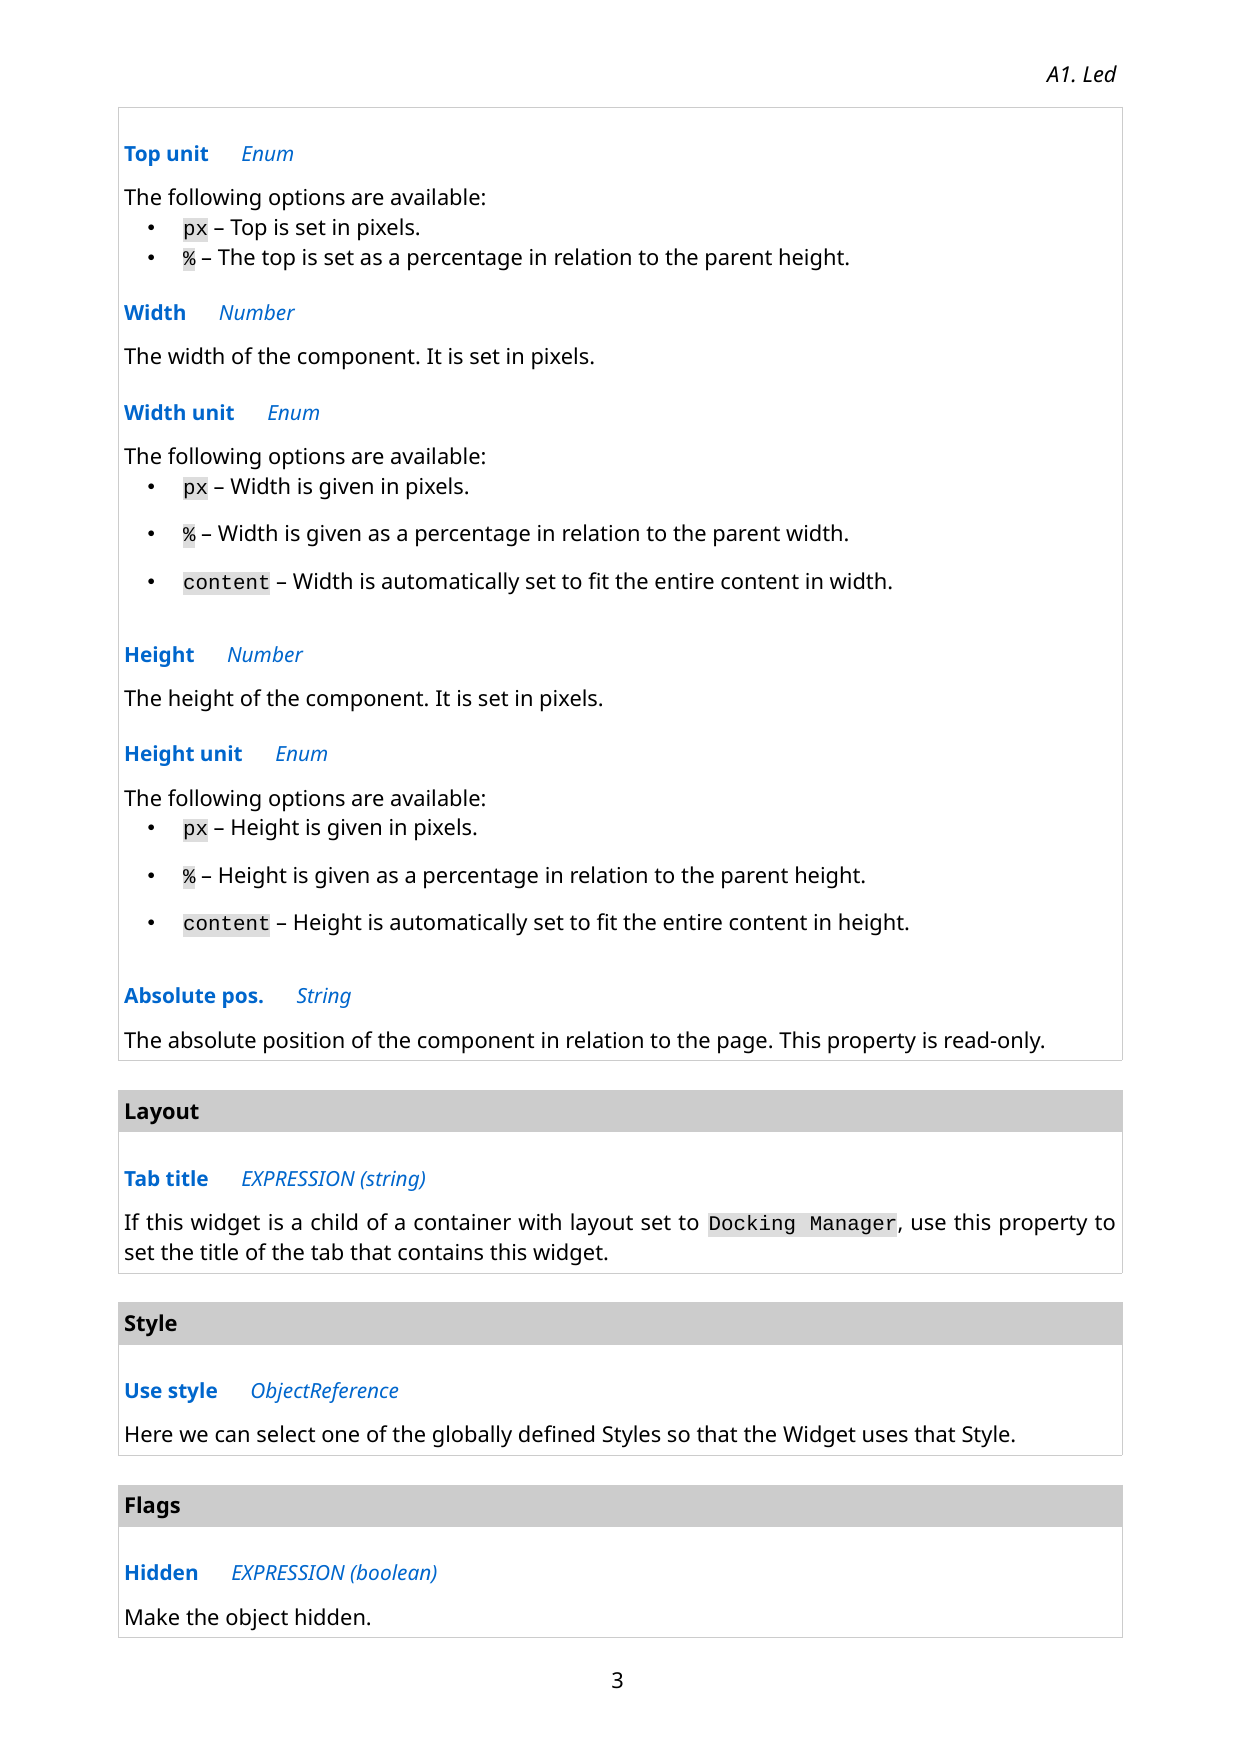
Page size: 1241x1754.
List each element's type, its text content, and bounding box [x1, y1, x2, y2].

table_cell Top unit Enum The following options are available: px – Top is set in pixels. % – The top is set as a percentage in relation to the parent height. Width Number The width of the component. It is set in pixels. Width unit Enum The following options are available: px – Width is given in pixels. % – Width is given as a percentage in relation to the parent width. content – Width is automatically set to fit the entire content in width. Height Number The height of the component. It is set in pixels. Height unit Enum The following options are available: px – Height is given in pixels. % – Height is given as a percentage in relation to the parent height. content – Height is automatically set to fit the entire content in height. Absolute pos. String The absolute position of the component in relation to the page. This property is read-only. [119, 108, 1122, 1060]
table_header Layout [119, 1091, 1122, 1131]
table_cell Hidden EXPRESSION (boolean) Make the object hidden. [119, 1527, 1122, 1637]
table_header Flags [119, 1486, 1122, 1526]
table_cell Tab title EXPRESSION (string) If this widget is a child of a container with layout set to Docking Manager, use this property to set the title of the tab that contains this widget. [119, 1132, 1122, 1272]
table_header Style [119, 1303, 1122, 1344]
table_cell Use style ObjectReference Here we can select one of the globally defined Styles so that the Widget uses that Style. [119, 1345, 1122, 1455]
